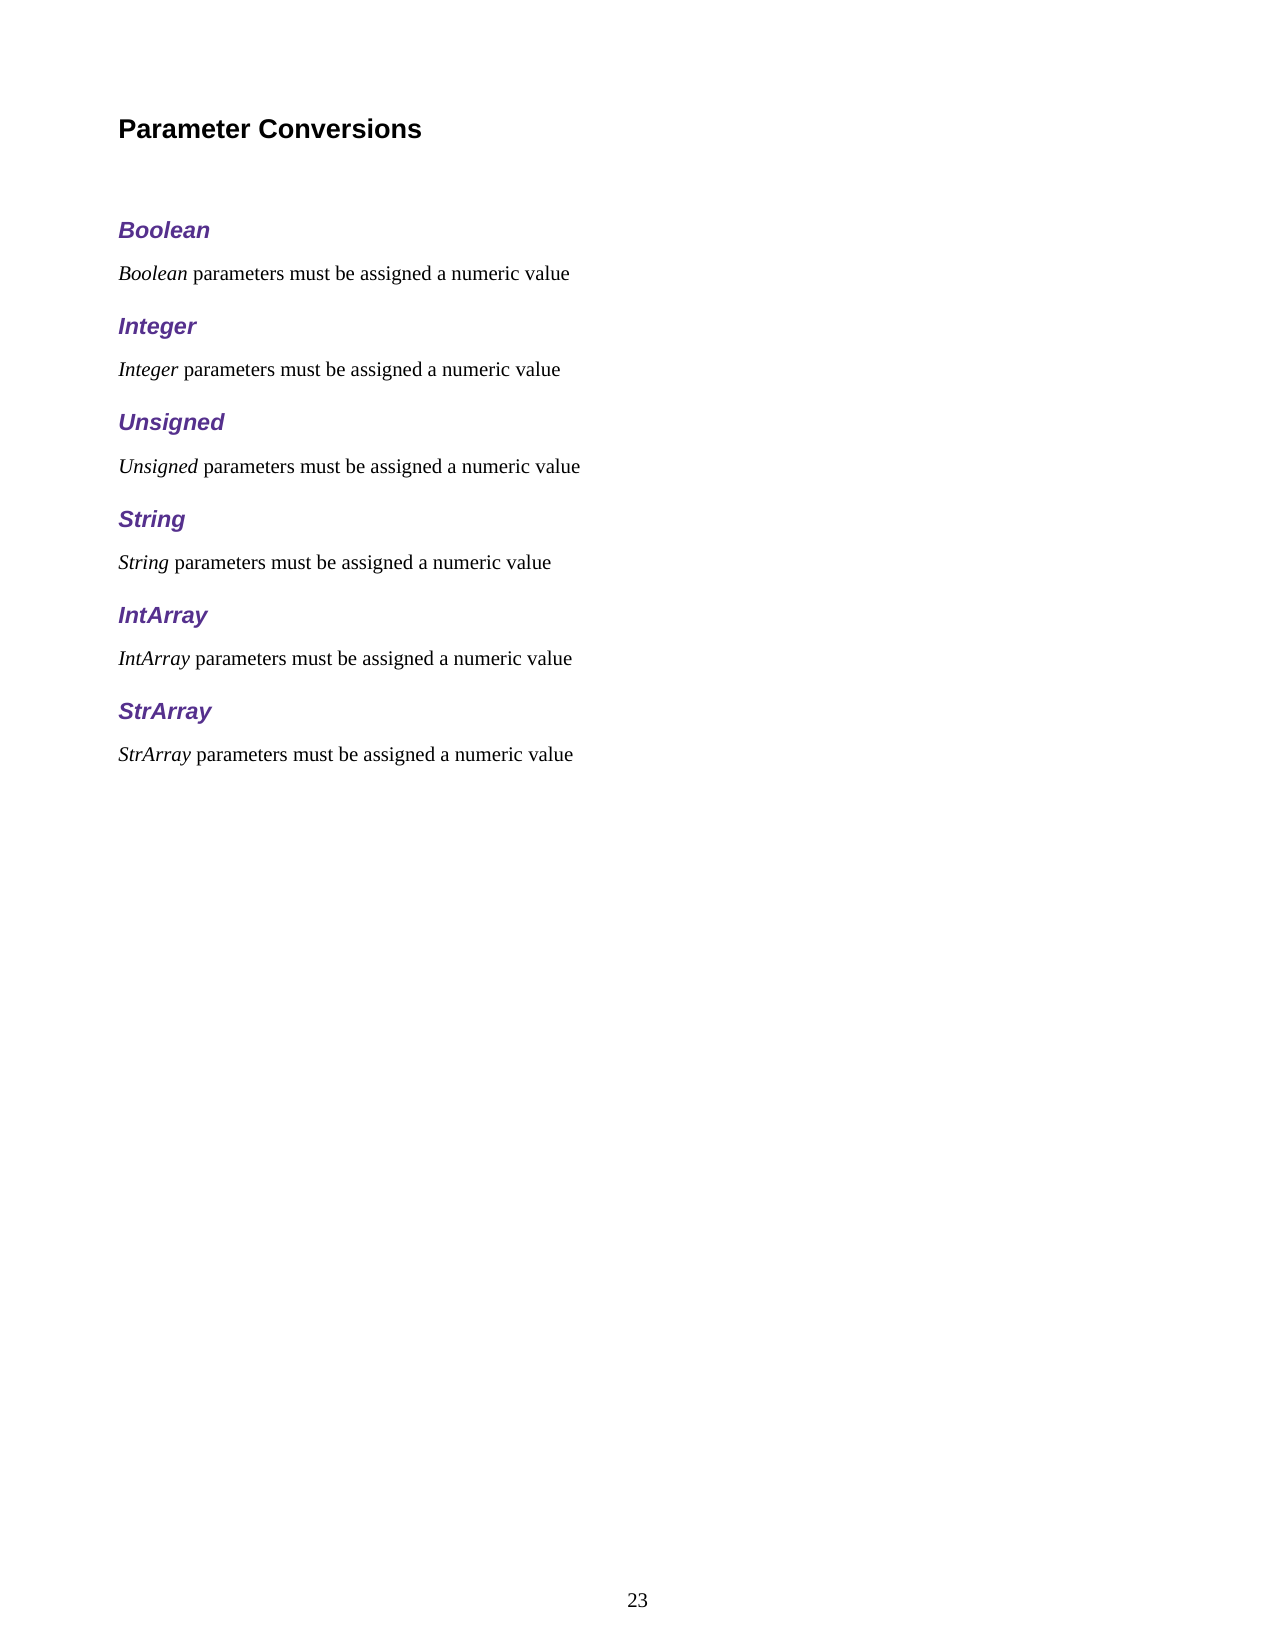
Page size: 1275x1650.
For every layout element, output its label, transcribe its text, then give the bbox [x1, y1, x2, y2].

subtitle String [118, 505, 1157, 532]
subtitle Boolean [118, 216, 1157, 243]
text IntArray parameters must be assigned a numeric value [118, 646, 1157, 670]
text String parameters must be assigned a numeric value [118, 550, 1157, 574]
subtitle IntArray [118, 601, 1157, 628]
subtitle Integer [118, 313, 1157, 339]
text Unsigned parameters must be assigned a numeric value [118, 454, 1157, 478]
text Integer parameters must be assigned a numeric value [118, 357, 1157, 381]
subtitle StrArray [118, 698, 1157, 724]
text StrArray parameters must be assigned a numeric value [118, 742, 1157, 766]
subtitle Parameter Conversions [118, 113, 1157, 144]
subtitle Unsigned [118, 409, 1157, 436]
text Boolean parameters must be assigned a numeric value [118, 261, 1157, 285]
